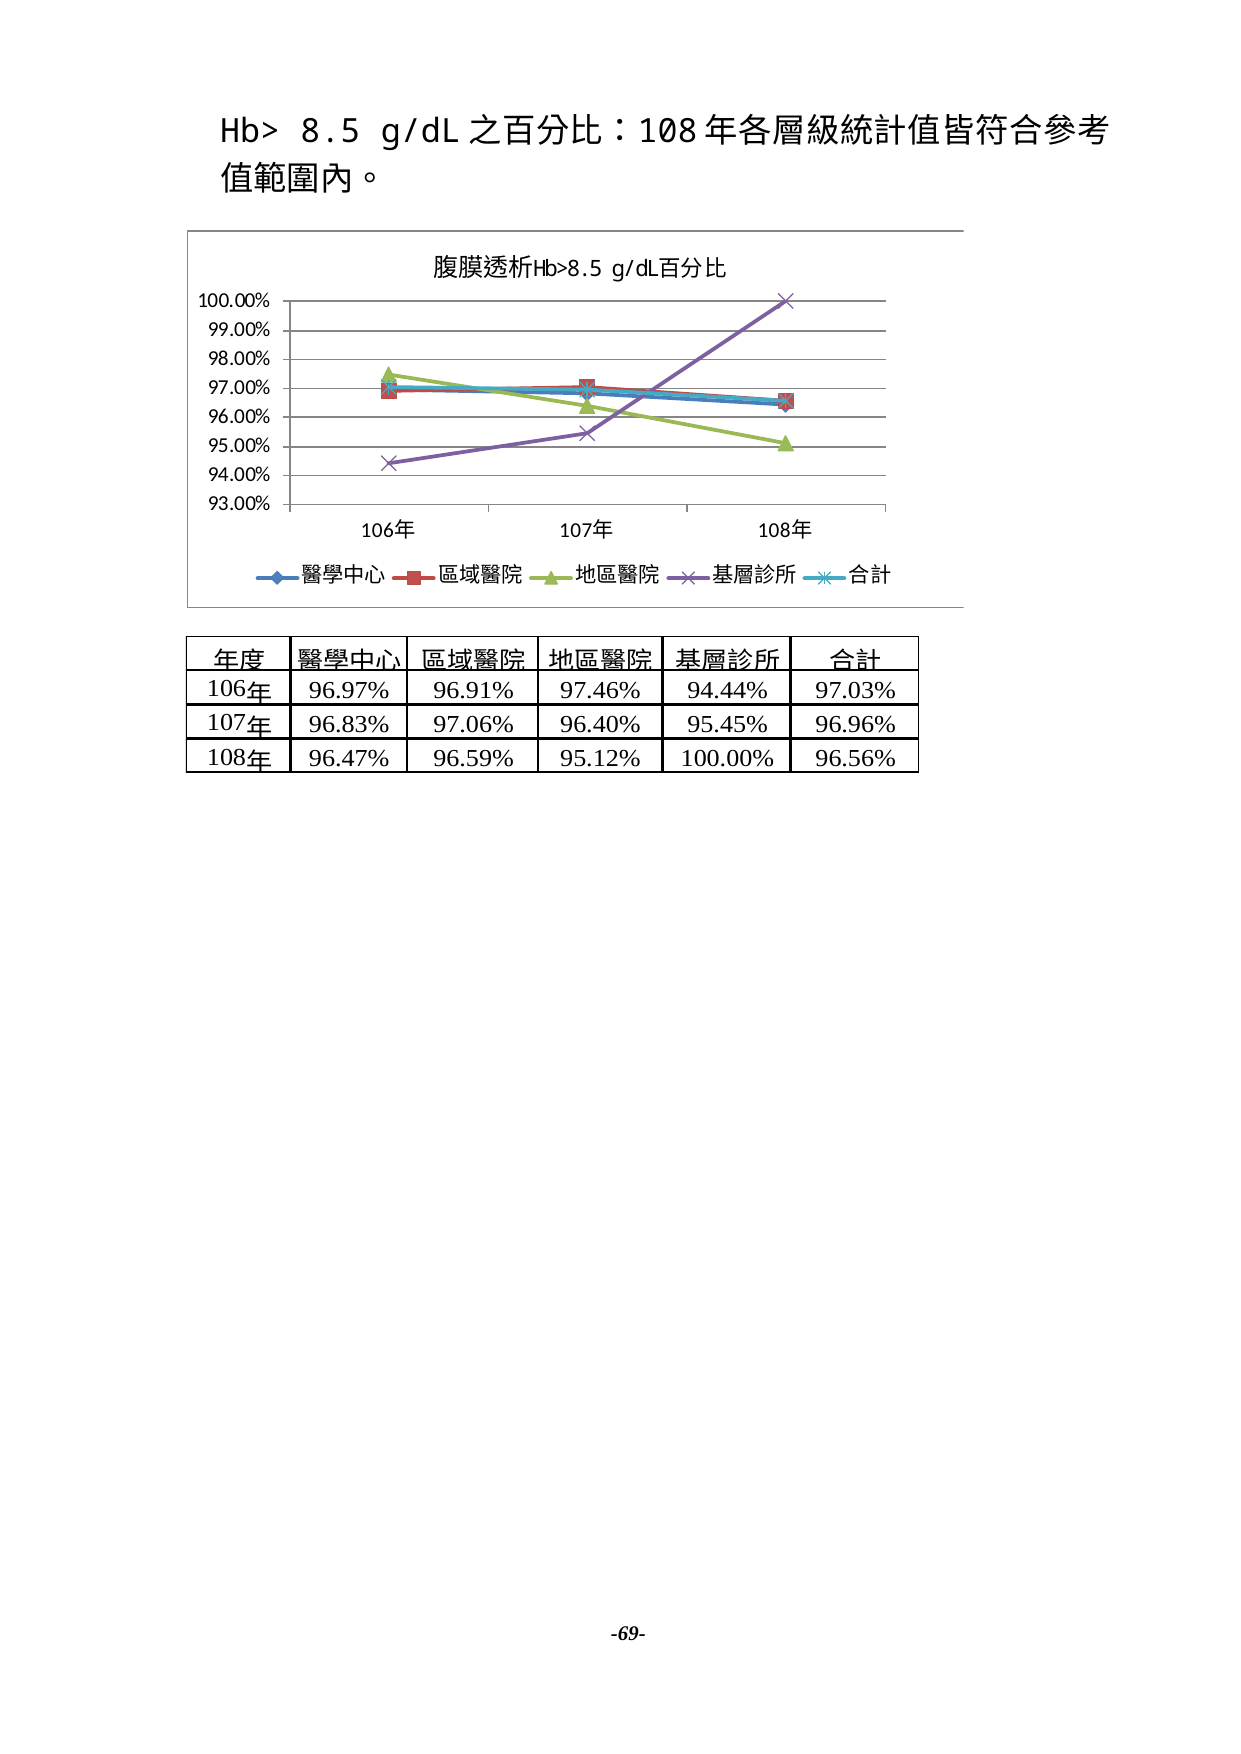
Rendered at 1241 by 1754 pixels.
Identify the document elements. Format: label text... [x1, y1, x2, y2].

text Hb> 8.5 g/dL之百分比：108年各層級統計值皆符合參考值範圍內。 [220, 104, 1111, 200]
